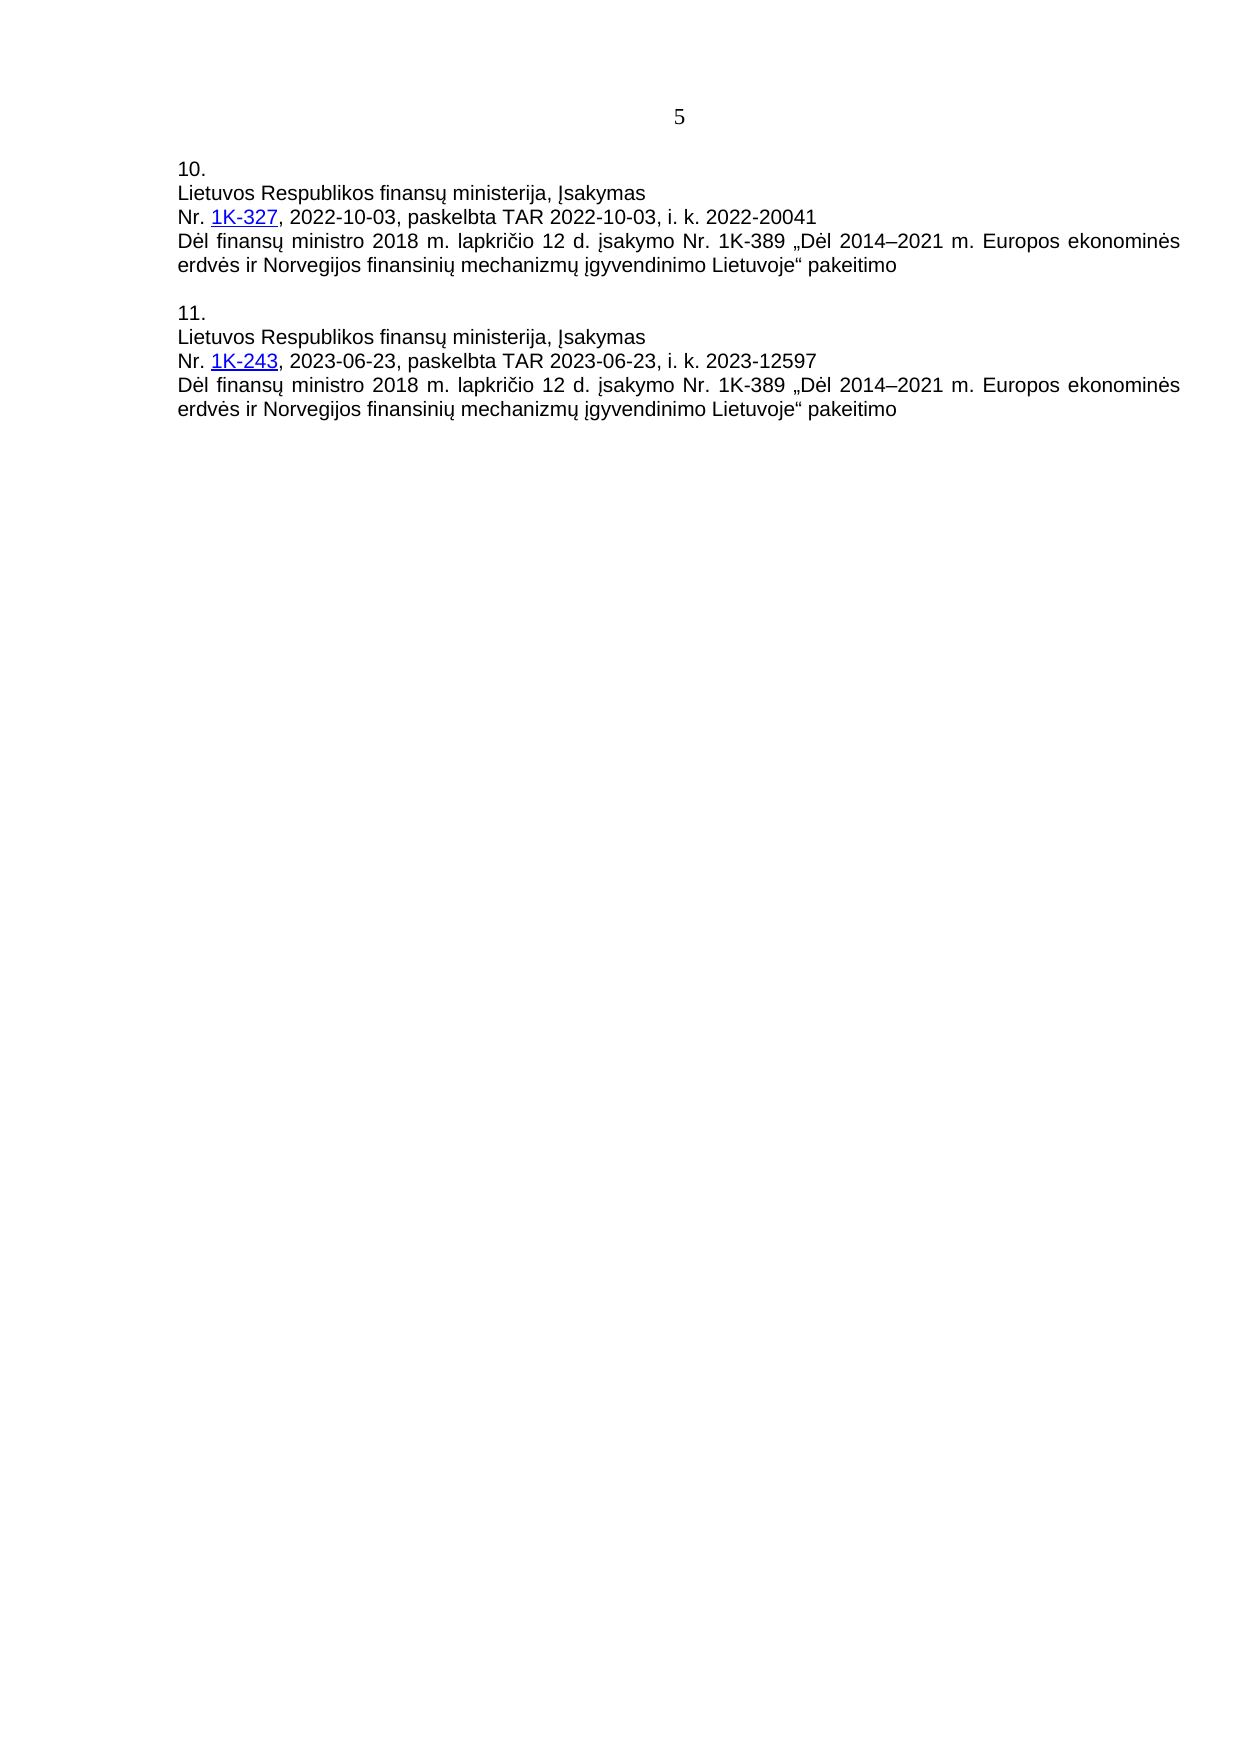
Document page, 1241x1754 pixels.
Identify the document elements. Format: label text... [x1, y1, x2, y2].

text Nr. 1K-327, 2022-10-03, paskelbta TAR 2022-10-03, i. k. 2022-20041 [177, 205, 1181, 229]
text Lietuvos Respublikos finansų ministerija, Įsakymas [177, 324, 1181, 348]
text Dėl finansų ministro 2018 m. lapkričio 12 d. įsakymo Nr. 1K-389 „Dėl 2014–2021 m. Europos ekonominės erdvės ir Norvegijos finansinių mechanizmų įgyvendinimo Lietuvoje“ pakeitimo [177, 372, 1181, 420]
text 11. [177, 301, 1181, 324]
text Lietuvos Respublikos finansų ministerija, Įsakymas [177, 181, 1181, 205]
text Dėl finansų ministro 2018 m. lapkričio 12 d. įsakymo Nr. 1K-389 „Dėl 2014–2021 m. Europos ekonominės erdvės ir Norvegijos finansinių mechanizmų įgyvendinimo Lietuvoje“ pakeitimo [177, 229, 1181, 277]
text 10. [177, 157, 1181, 181]
text Nr. 1K-243, 2023-06-23, paskelbta TAR 2023-06-23, i. k. 2023-12597 [177, 348, 1181, 372]
